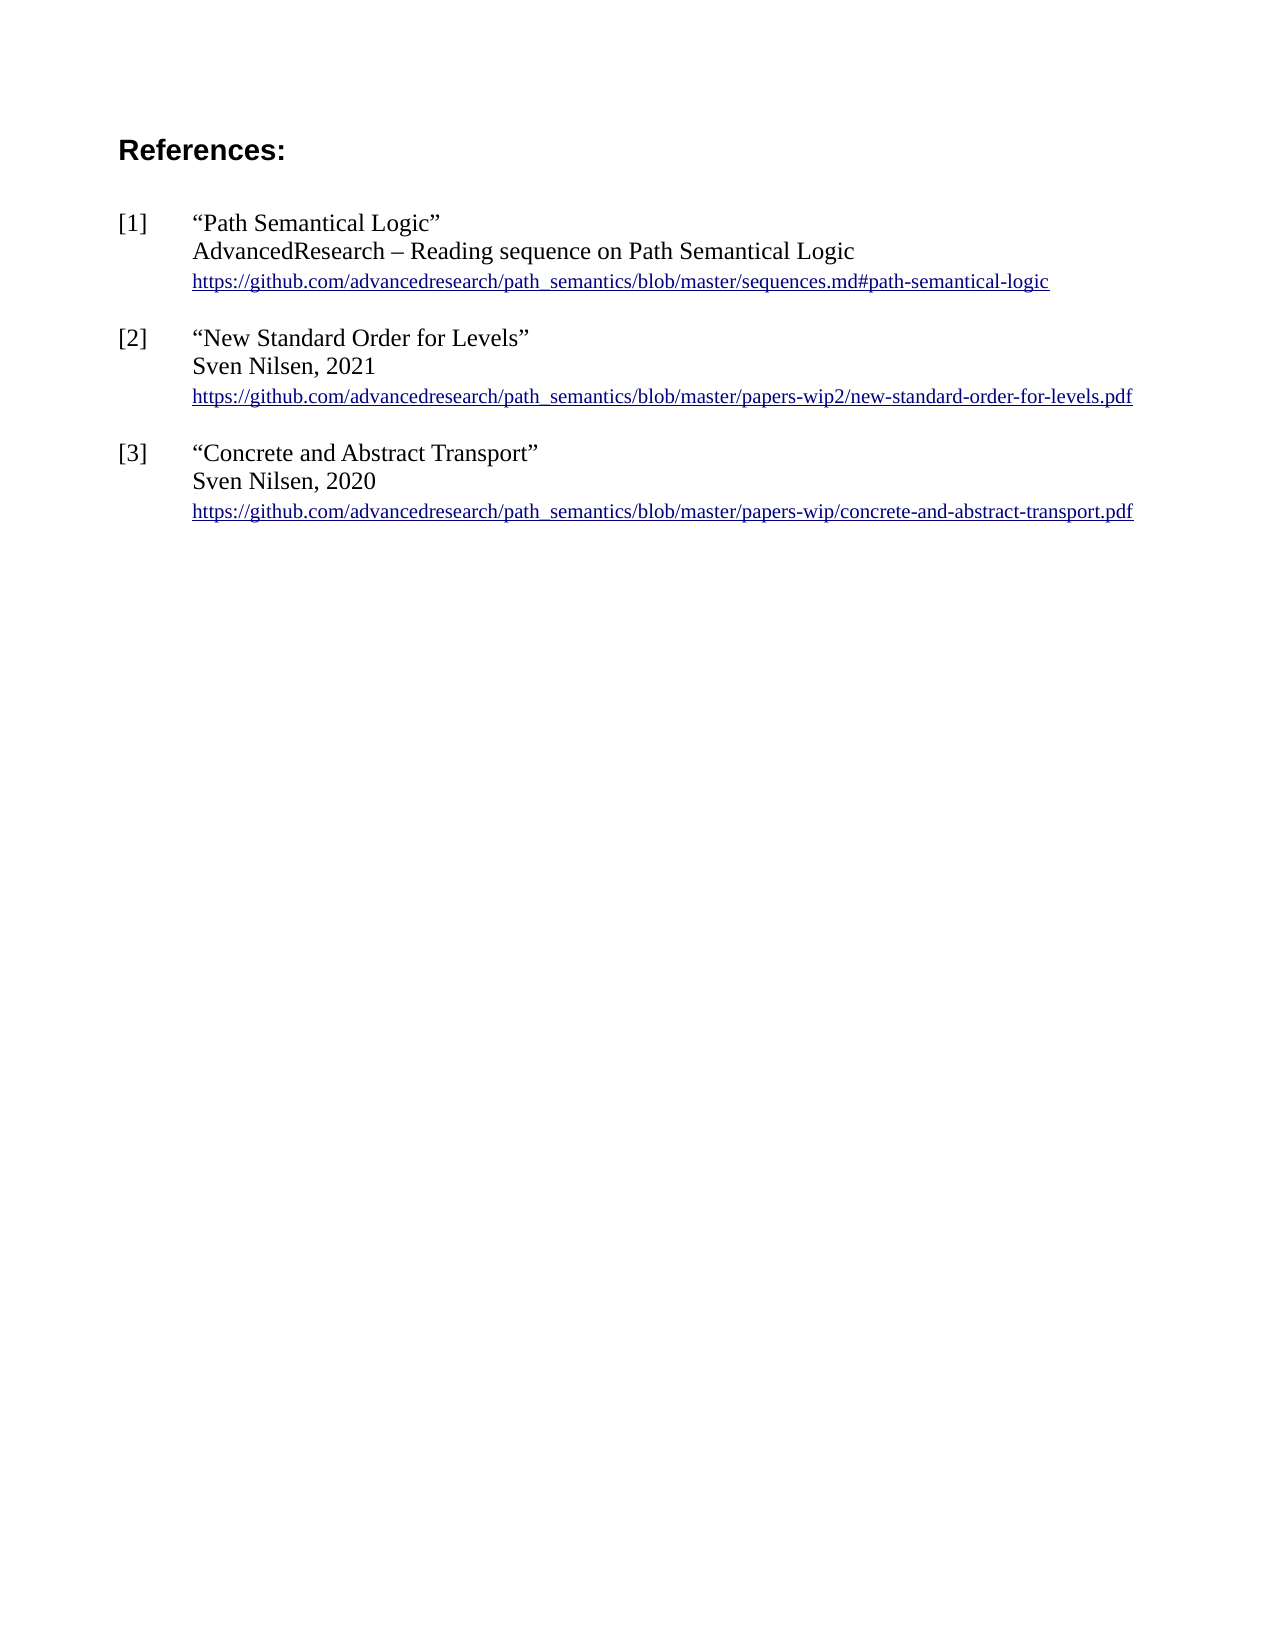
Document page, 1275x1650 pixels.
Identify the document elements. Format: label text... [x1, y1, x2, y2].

text AdvancedResearch – Reading sequence on Path Semantical Logic [118, 236, 1157, 265]
text https://github.com/advancedresearch/path_semantics/blob/master/sequences.md#path-semantical-logic [118, 265, 1157, 294]
subtitle References: [118, 133, 1157, 166]
text https://github.com/advancedresearch/path_semantics/blob/master/papers-wip2/new-standard-order-for-levels.pdf [118, 380, 1157, 409]
text https://github.com/advancedresearch/path_semantics/blob/master/papers-wip/concrete-and-abstract-transport.pdf [118, 495, 1157, 524]
text Sven Nilsen, 2021 [118, 351, 1157, 380]
text [1] “Path Semantical Logic” [118, 208, 1157, 236]
text [2] “New Standard Order for Levels” [118, 323, 1157, 351]
text Sven Nilsen, 2020 [118, 466, 1157, 495]
text [3] “Concrete and Abstract Transport” [118, 438, 1157, 466]
